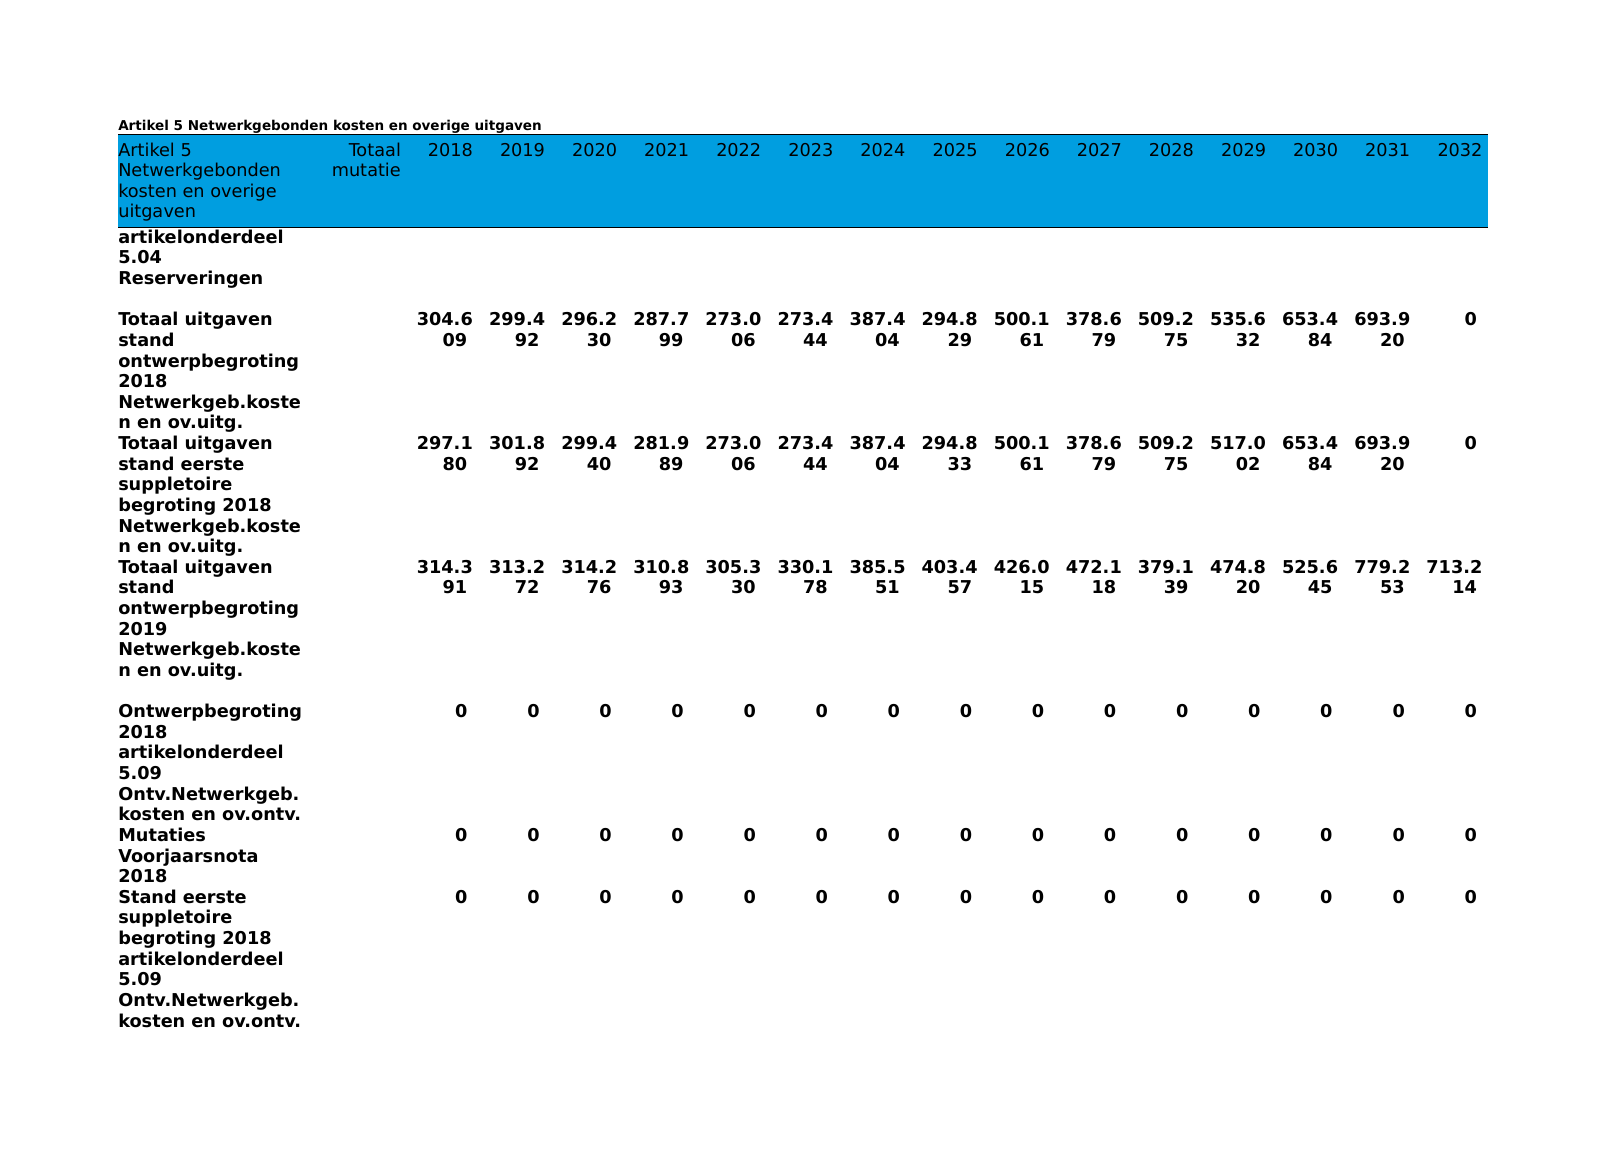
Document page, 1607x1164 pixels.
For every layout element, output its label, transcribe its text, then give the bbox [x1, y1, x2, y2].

table_cell [623, 681, 695, 701]
table_cell [911, 228, 983, 289]
table_cell 474.820 [1200, 557, 1272, 681]
table_cell 509.275 [1128, 309, 1199, 433]
table_cell [479, 289, 551, 309]
table_cell 0 [983, 701, 1055, 825]
table_cell 378.679 [1055, 309, 1127, 433]
table_cell [1055, 228, 1127, 289]
table_cell 0 [1200, 825, 1272, 887]
table_cell 0 [1055, 701, 1127, 825]
table_cell 525.645 [1272, 557, 1344, 681]
table_cell 0 [551, 887, 623, 1031]
table_cell [911, 289, 983, 309]
table_cell 0 [767, 701, 839, 825]
table_cell [623, 289, 695, 309]
table_cell 297.180 [406, 433, 478, 557]
table_cell 385.551 [839, 557, 911, 681]
table_cell 2030 [1272, 135, 1344, 227]
table_cell 0 [551, 825, 623, 887]
table_cell [983, 681, 1055, 701]
table_cell 0 [839, 887, 911, 1031]
table_cell 294.829 [911, 309, 983, 433]
table_cell [1055, 681, 1127, 701]
table_cell 2024 [839, 135, 911, 227]
table_cell 296.230 [551, 309, 623, 433]
table_cell [303, 557, 406, 681]
table_cell 281.989 [623, 433, 695, 557]
table_cell 2020 [551, 135, 623, 227]
table_cell Totaal uitgaven stand ontwerpbegroting 2019 Netwerkgeb.kosten en ov.uitg. [118, 557, 303, 681]
table_cell [118, 681, 303, 701]
table_cell 693.920 [1344, 433, 1416, 557]
table_cell 0 [1200, 701, 1272, 825]
table_cell 378.679 [1055, 433, 1127, 557]
table_cell [303, 825, 406, 887]
table_cell [1272, 681, 1344, 701]
table_cell 2026 [983, 135, 1055, 227]
table_cell artikelonderdeel 5.04 Reserveringen [118, 228, 303, 289]
table_cell [695, 289, 767, 309]
table_cell 0 [1128, 887, 1199, 1031]
table_cell 2019 [479, 135, 551, 227]
table_cell 0 [623, 825, 695, 887]
table_cell 0 [1416, 309, 1488, 433]
table_cell 299.440 [551, 433, 623, 557]
table_cell 0 [406, 701, 478, 825]
table_cell 713.214 [1416, 557, 1488, 681]
table_cell 0 [479, 701, 551, 825]
table_cell 2031 [1344, 135, 1416, 227]
table_cell 0 [406, 887, 478, 1031]
table_cell [623, 228, 695, 289]
table_cell 0 [623, 701, 695, 825]
table_cell Mutaties Voorjaarsnota 2018 [118, 825, 303, 887]
table_cell Totaal uitgaven stand ontwerpbegroting 2018 Netwerkgeb.kosten en ov.uitg. [118, 309, 303, 433]
table_cell 0 [479, 887, 551, 1031]
table_cell 273.444 [767, 433, 839, 557]
table_cell 0 [1344, 825, 1416, 887]
table_cell 0 [1272, 887, 1344, 1031]
table_cell 0 [1128, 701, 1199, 825]
table_cell [1344, 289, 1416, 309]
table_cell 299.492 [479, 309, 551, 433]
table_cell [1128, 681, 1199, 701]
table_cell Artikel 5 Netwerkgebonden kosten en overige uitgaven [118, 135, 303, 227]
table_cell [767, 681, 839, 701]
table_cell 2027 [1055, 135, 1127, 227]
table_cell 314.391 [406, 557, 478, 681]
table_cell [479, 228, 551, 289]
table_cell 305.330 [695, 557, 767, 681]
table_cell [303, 433, 406, 557]
table_cell 2023 [767, 135, 839, 227]
table_cell 0 [406, 825, 478, 887]
table_cell 0 [1055, 825, 1127, 887]
table_cell 509.275 [1128, 433, 1199, 557]
table_cell 653.484 [1272, 309, 1344, 433]
table_cell [406, 228, 478, 289]
table_cell 0 [1416, 887, 1488, 1031]
table_cell 0 [1128, 825, 1199, 887]
table_cell [551, 228, 623, 289]
table_cell [1344, 228, 1416, 289]
table_cell 0 [1344, 701, 1416, 825]
table_header Artikel 5 Netwerkgebonden kosten en overige uitgaven [118, 118, 1488, 134]
table_cell [406, 289, 478, 309]
table_cell [1200, 228, 1272, 289]
table_cell [551, 681, 623, 701]
table_cell 0 [767, 825, 839, 887]
table_cell [1344, 681, 1416, 701]
table_cell 693.920 [1344, 309, 1416, 433]
table_cell [695, 228, 767, 289]
table_cell [1128, 228, 1199, 289]
table_cell 0 [911, 701, 983, 825]
table_cell 387.404 [839, 309, 911, 433]
table_cell 0 [1272, 701, 1344, 825]
table_cell 310.893 [623, 557, 695, 681]
table_cell [406, 681, 478, 701]
table_cell 2032 [1416, 135, 1488, 227]
table_cell 0 [839, 701, 911, 825]
table_cell 535.632 [1200, 309, 1272, 433]
table_cell 0 [695, 887, 767, 1031]
table_cell 2022 [695, 135, 767, 227]
table_cell [695, 681, 767, 701]
table_cell 0 [1055, 887, 1127, 1031]
table_cell 0 [839, 825, 911, 887]
table_cell 0 [983, 887, 1055, 1031]
table_cell [1416, 681, 1488, 701]
table_cell 403.457 [911, 557, 983, 681]
table_cell [1128, 289, 1199, 309]
table_cell [1416, 289, 1488, 309]
table_cell 379.139 [1128, 557, 1199, 681]
table_cell 500.161 [983, 309, 1055, 433]
table_cell [303, 887, 406, 1031]
table_cell [303, 701, 406, 825]
table_cell 426.015 [983, 557, 1055, 681]
table_cell [1200, 681, 1272, 701]
table_cell [303, 228, 406, 289]
table_cell [983, 289, 1055, 309]
table_cell 294.833 [911, 433, 983, 557]
table_cell [839, 289, 911, 309]
table_cell [303, 681, 406, 701]
table_cell 779.253 [1344, 557, 1416, 681]
table_cell 0 [1272, 825, 1344, 887]
table_cell 517.002 [1200, 433, 1272, 557]
table_cell 0 [1200, 887, 1272, 1031]
table_cell [1416, 228, 1488, 289]
table_cell 0 [623, 887, 695, 1031]
table_cell 273.444 [767, 309, 839, 433]
table_cell 273.006 [695, 309, 767, 433]
table_cell [1272, 289, 1344, 309]
table_cell 653.484 [1272, 433, 1344, 557]
table_cell [839, 681, 911, 701]
table_cell 314.276 [551, 557, 623, 681]
table_cell [551, 289, 623, 309]
table_cell 0 [479, 825, 551, 887]
table_cell 2021 [623, 135, 695, 227]
table_cell 301.892 [479, 433, 551, 557]
table_cell 2029 [1200, 135, 1272, 227]
table_cell 0 [767, 887, 839, 1031]
table_cell Stand eerste suppletoire begroting 2018 artikelonderdeel 5.09 Ontv.Netwerkgeb.kosten en ov.ontv. [118, 887, 303, 1031]
table_cell [303, 289, 406, 309]
table_cell 0 [1344, 887, 1416, 1031]
table_cell 287.799 [623, 309, 695, 433]
table_cell 387.404 [839, 433, 911, 557]
table_cell 0 [1416, 701, 1488, 825]
table_cell 0 [983, 825, 1055, 887]
table_cell Totaal mutatie [303, 135, 406, 227]
table_cell 500.161 [983, 433, 1055, 557]
table_cell [839, 228, 911, 289]
table_cell [1055, 289, 1127, 309]
table_cell 2018 [406, 135, 478, 227]
table_cell 0 [1416, 825, 1488, 887]
table_cell 0 [551, 701, 623, 825]
table_cell [1200, 289, 1272, 309]
table_cell [767, 289, 839, 309]
table_cell [303, 309, 406, 433]
table_cell 0 [695, 825, 767, 887]
table_cell [479, 681, 551, 701]
table_cell 0 [911, 887, 983, 1031]
table_cell 304.609 [406, 309, 478, 433]
table_cell 330.178 [767, 557, 839, 681]
table_cell [911, 681, 983, 701]
table_cell 313.272 [479, 557, 551, 681]
table_cell [1272, 228, 1344, 289]
table_cell [118, 289, 303, 309]
table_cell Ontwerpbegroting 2018 artikelonderdeel 5.09 Ontv.Netwerkgeb.kosten en ov.ontv. [118, 701, 303, 825]
table_cell 2028 [1128, 135, 1199, 227]
table_cell 0 [911, 825, 983, 887]
table_cell Totaal uitgaven stand eerste suppletoire begroting 2018 Netwerkgeb.kosten en ov.uitg. [118, 433, 303, 557]
table_cell 273.006 [695, 433, 767, 557]
table_cell 0 [1416, 433, 1488, 557]
table_cell 2025 [911, 135, 983, 227]
table_cell 0 [695, 701, 767, 825]
table_cell 472.118 [1055, 557, 1127, 681]
table_cell [767, 228, 839, 289]
table_cell [983, 228, 1055, 289]
